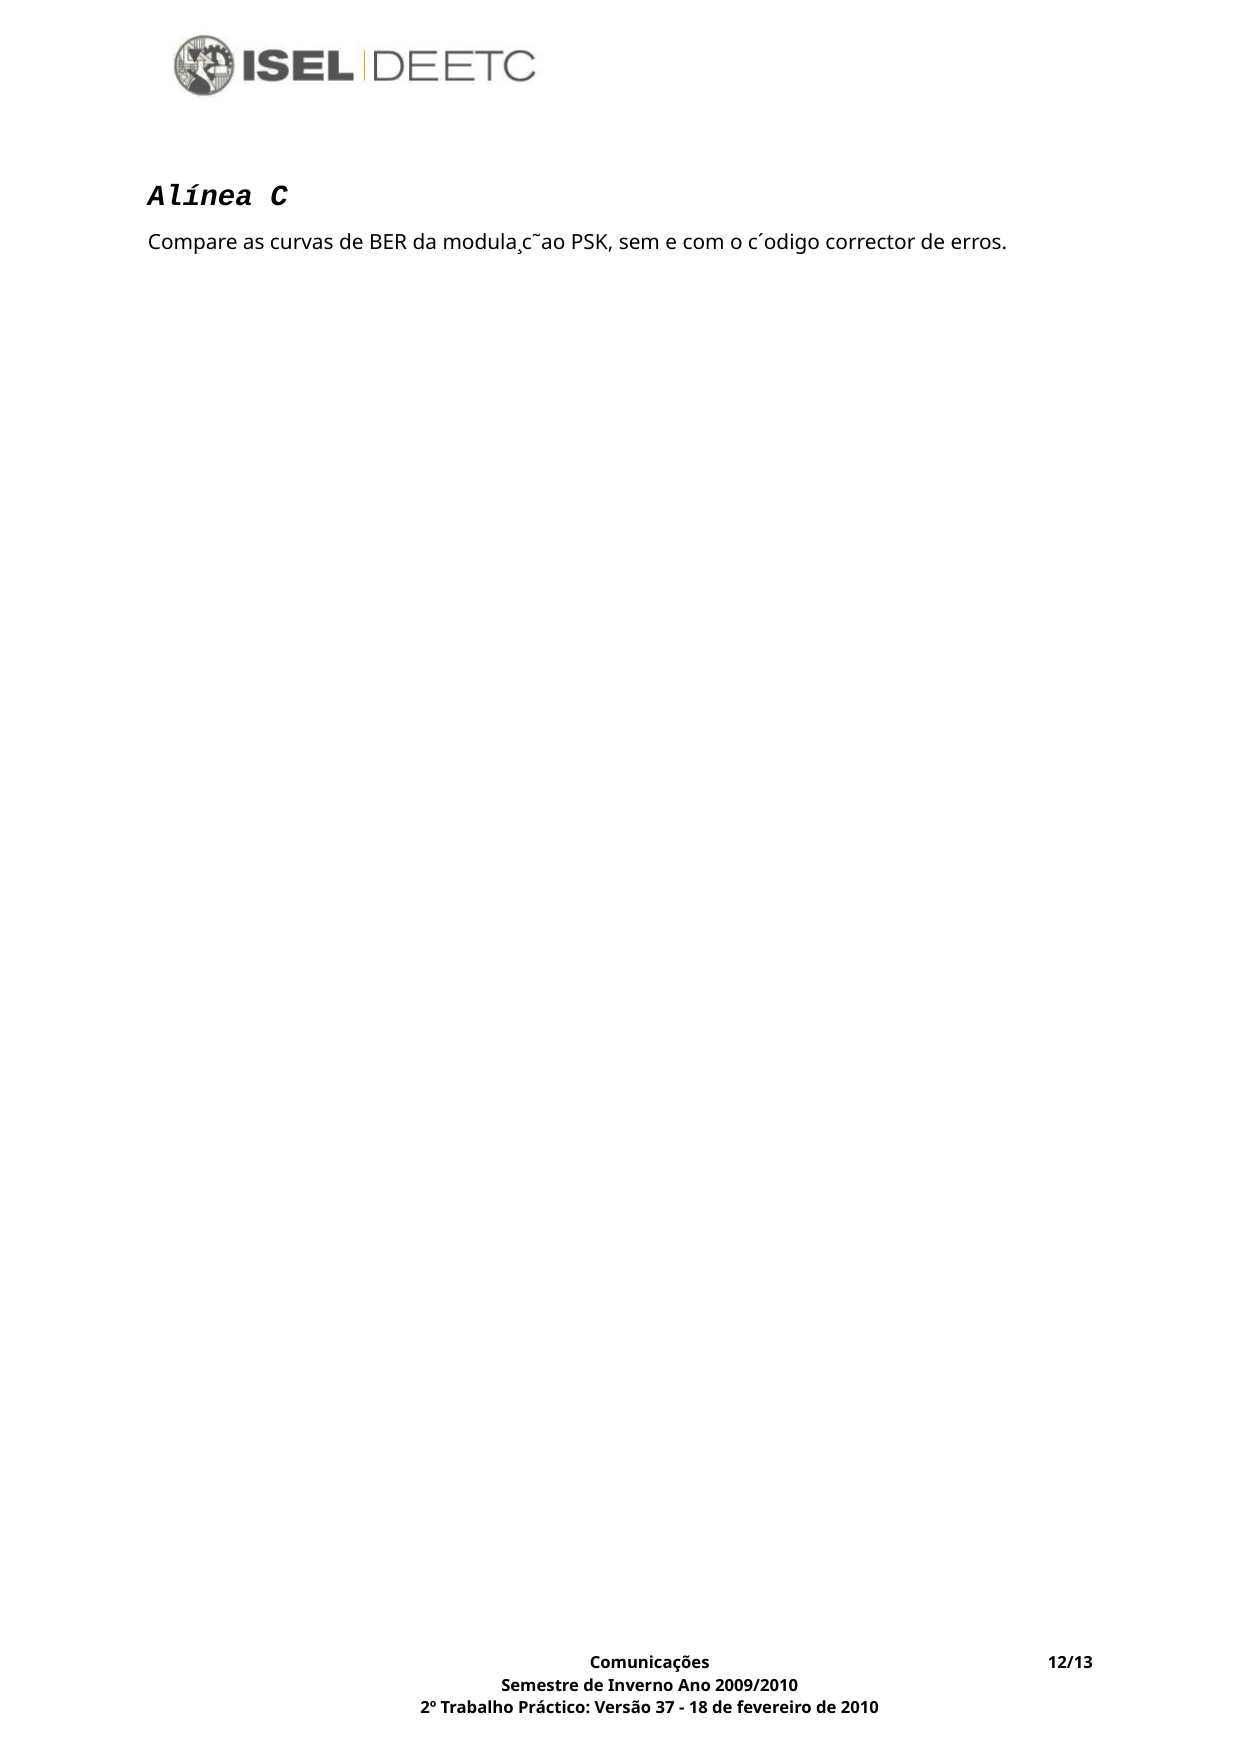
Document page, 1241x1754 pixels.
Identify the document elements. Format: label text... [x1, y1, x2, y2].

text Compare as curvas de BER da modula¸c˜ao PSK, sem e com o c´odigo corrector de erros. [148, 227, 1093, 255]
picture [164, 20, 566, 121]
subtitle Alínea C [148, 181, 1093, 214]
